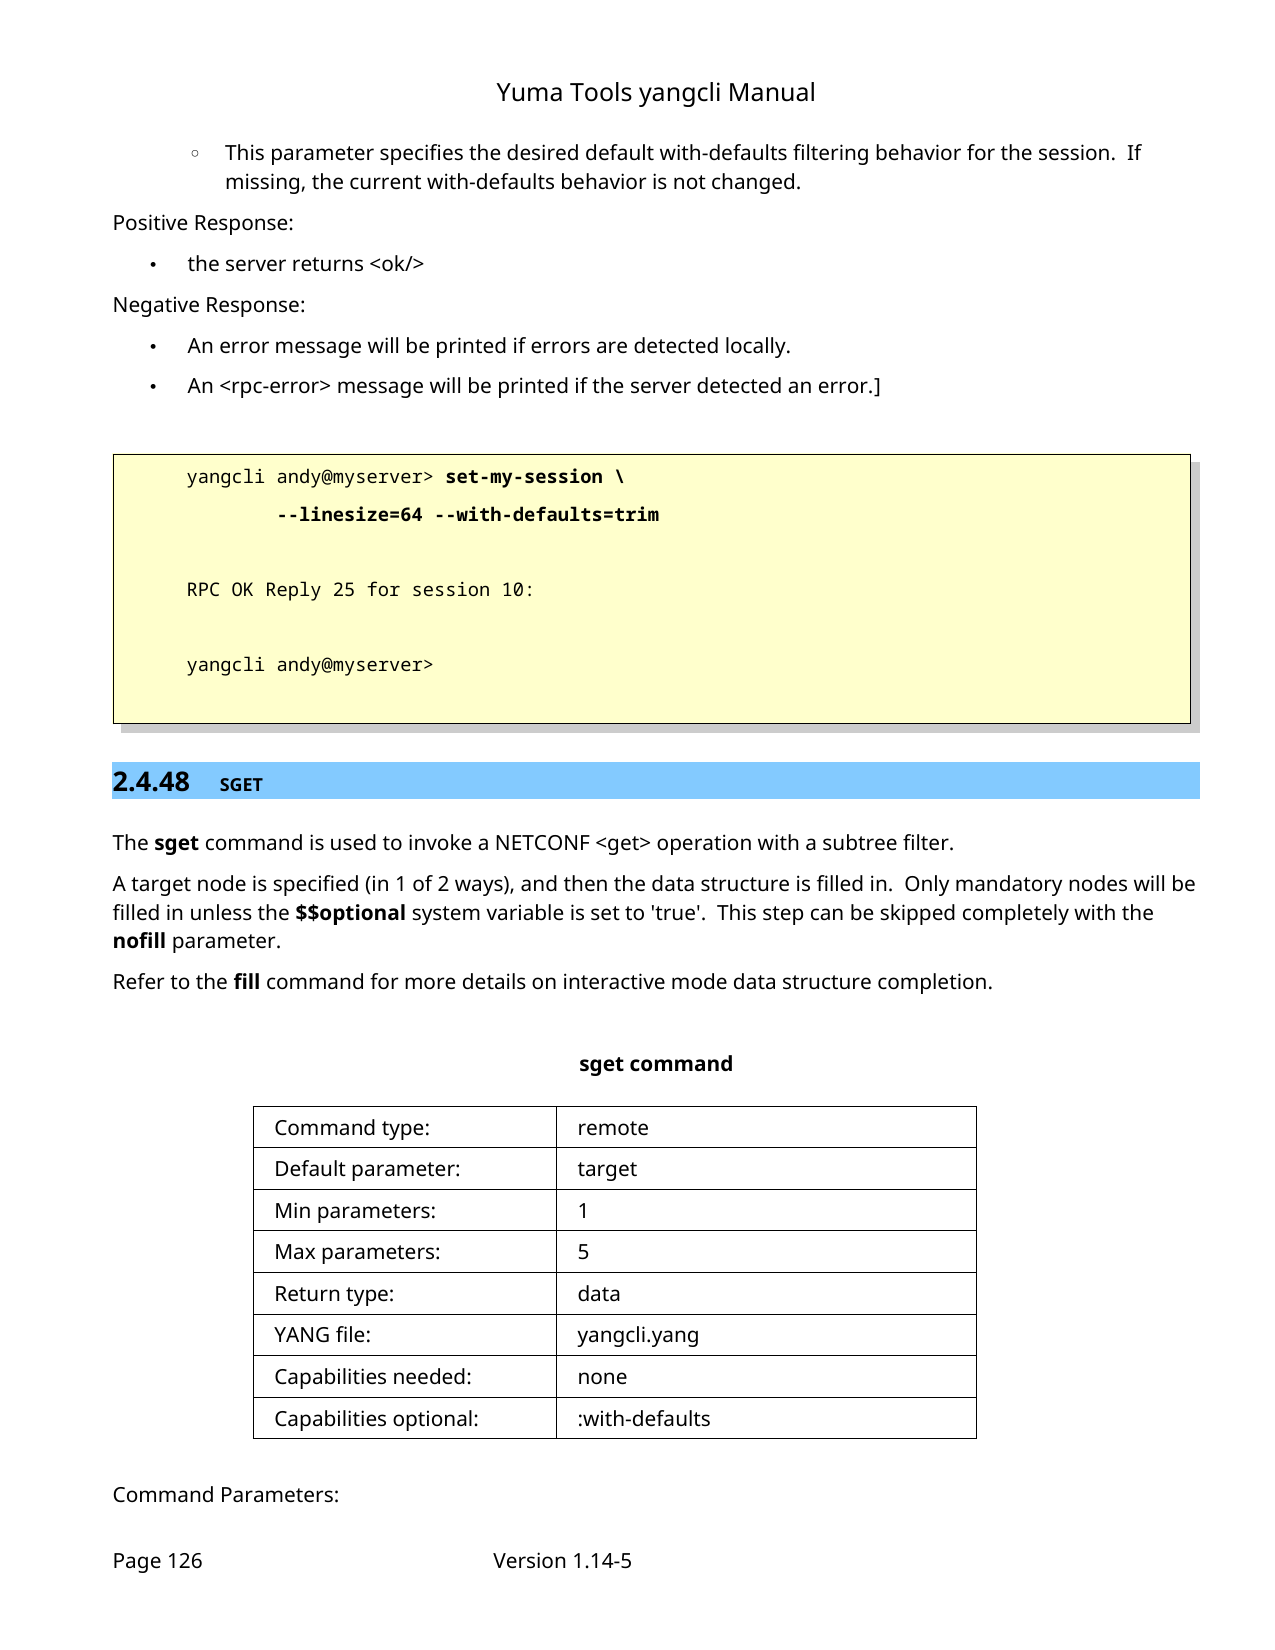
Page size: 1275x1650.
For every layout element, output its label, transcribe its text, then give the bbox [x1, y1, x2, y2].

table_cell 5 [557, 1231, 976, 1272]
text The sget command is used to invoke a NETCONF <get> operation with a subtree filter. [112, 828, 1200, 857]
table_cell Min parameters: [254, 1190, 556, 1230]
table_cell YANG file: [254, 1315, 556, 1355]
list This parameter specifies the desired default with-defaults filtering behavior for the session. If missing, the current with-defaults behavior is not changed. [187, 138, 1200, 195]
table_header remote [557, 1107, 976, 1147]
table_cell 1 [557, 1190, 976, 1230]
text Command Parameters: [112, 1480, 1200, 1509]
table_header Command type: [254, 1107, 556, 1147]
list An error message will be printed if errors are detected locally. [150, 331, 1200, 359]
table_cell Default parameter: [254, 1148, 556, 1189]
text Refer to the fill command for more details on interactive mode data structure completion. [112, 967, 1200, 995]
table_cell Capabilities needed: [254, 1356, 556, 1397]
table_cell target [557, 1148, 976, 1189]
table_cell Capabilities optional: [254, 1398, 556, 1438]
text RPC OK Reply 25 for session 10: [114, 566, 1190, 602]
list the server returns <ok/> [150, 249, 1200, 277]
subtitle sget command [127, 1049, 1185, 1077]
table_cell Return type: [254, 1273, 556, 1313]
table_cell Max parameters: [254, 1231, 556, 1272]
text Positive Response: [112, 208, 1200, 236]
text yangcli andy@myserver> [114, 641, 1190, 677]
text --linesize=64 --with-defaults=trim [114, 491, 1190, 527]
table_cell yangcli.yang [557, 1315, 976, 1355]
text A target node is specified (in 1 of 2 ways), and then the data structure is filled in. Only mandatory nodes will be filled in unless the $$optional system variable is set to 'true'. This step can be skipped completely with the nofill parameter. [112, 869, 1200, 954]
table_cell data [557, 1273, 976, 1313]
table_cell :with-defaults [557, 1398, 976, 1438]
subtitle sget [112, 762, 1200, 799]
list An <rpc-error> message will be printed if the server detected an error.] [150, 372, 1200, 400]
text Negative Response: [112, 290, 1200, 318]
text yangcli andy@myserver> set-my-session \ [114, 455, 1190, 489]
table_cell none [557, 1356, 976, 1397]
